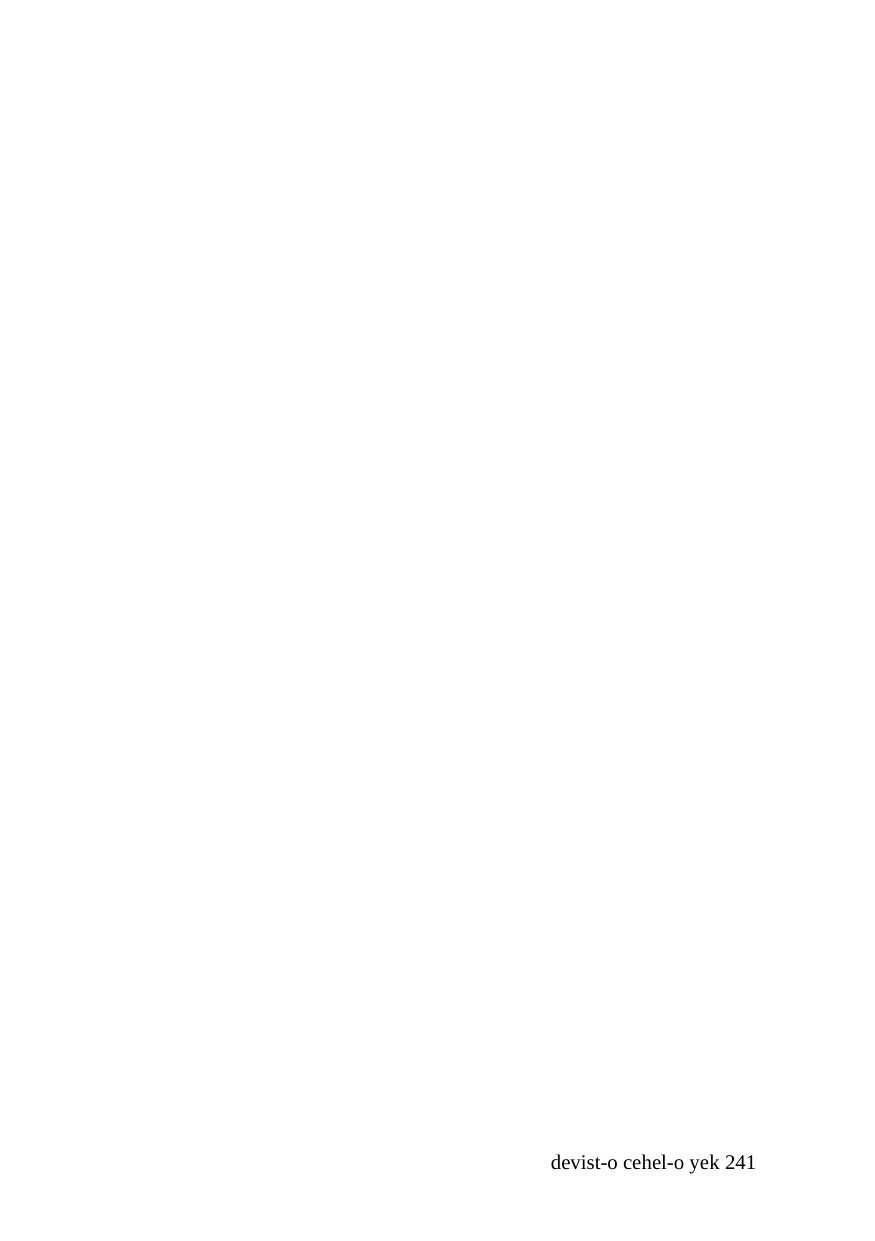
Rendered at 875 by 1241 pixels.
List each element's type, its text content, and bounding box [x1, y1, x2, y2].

text devist-o cehel-o yek 241 [118, 1150, 756, 1174]
